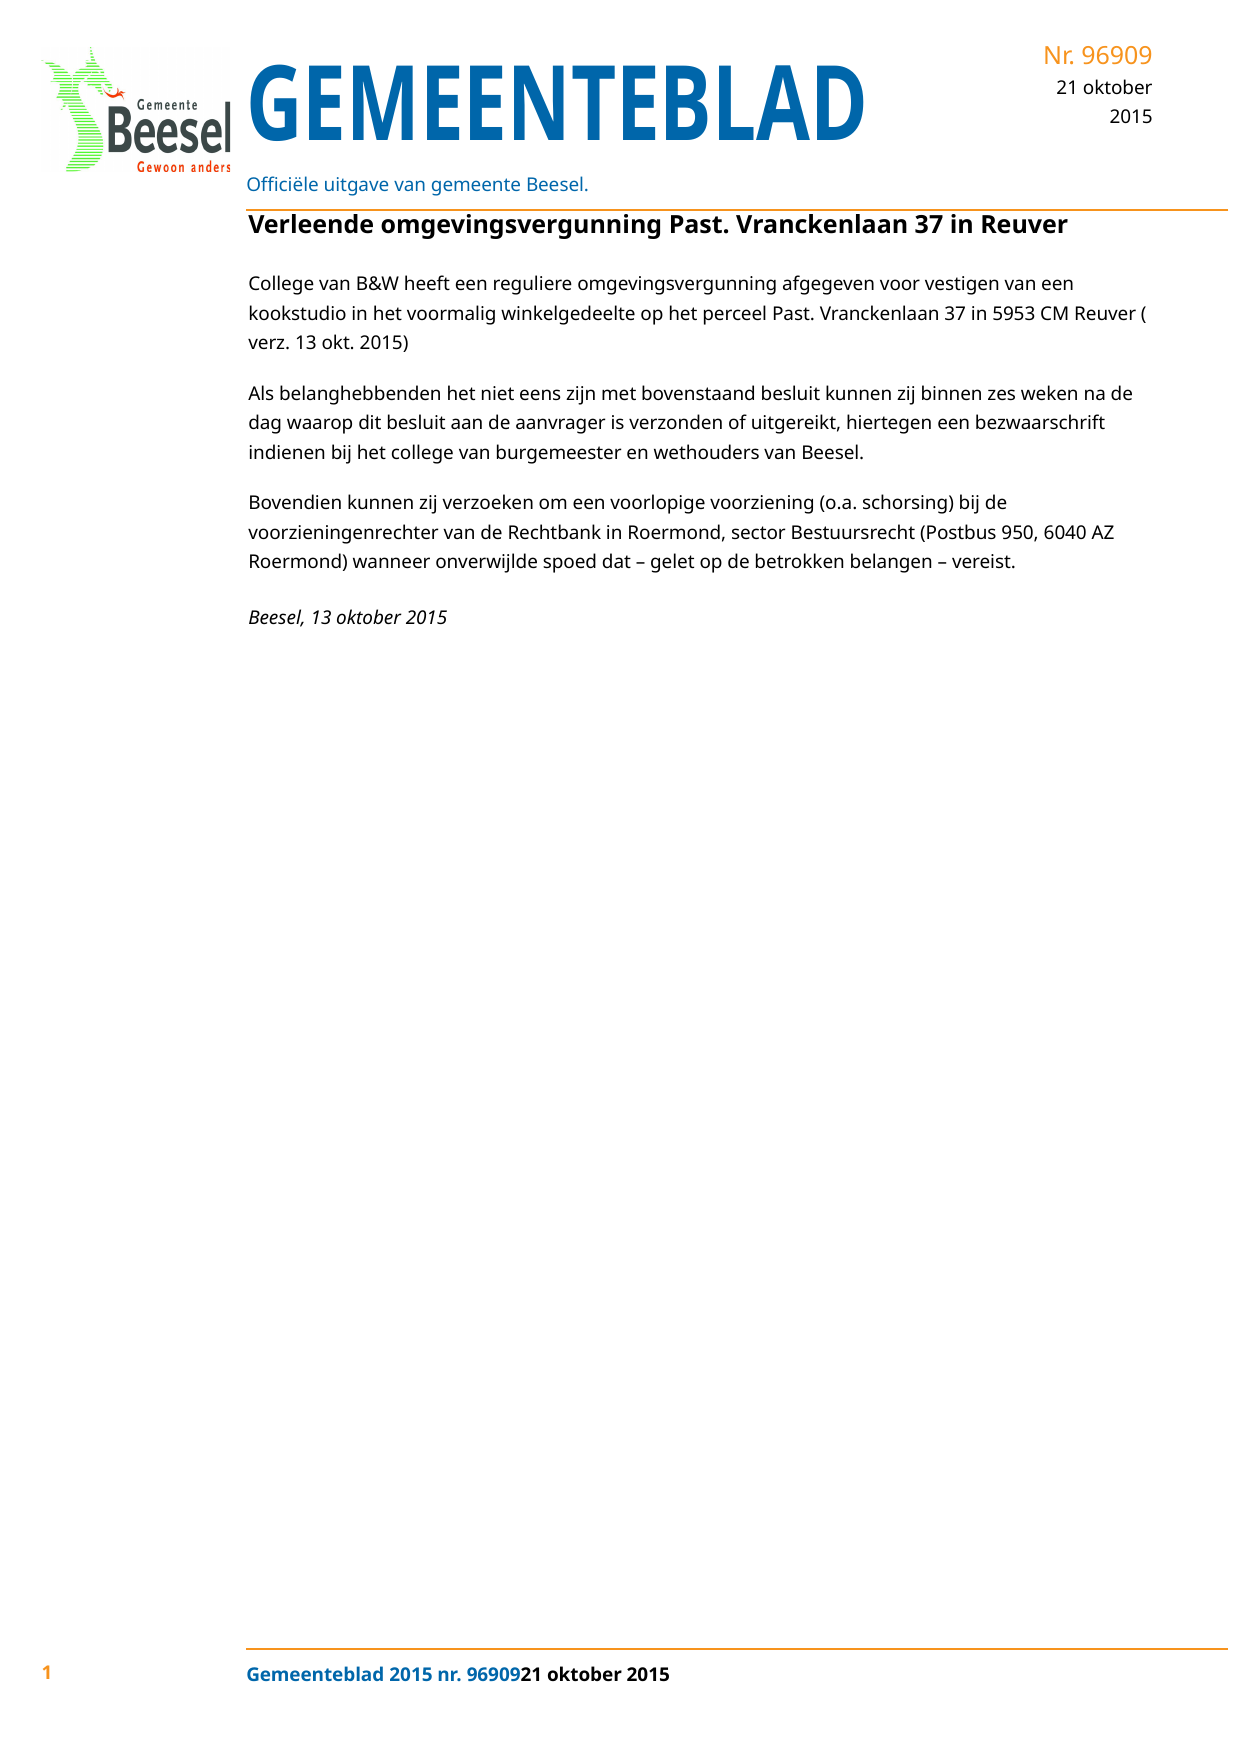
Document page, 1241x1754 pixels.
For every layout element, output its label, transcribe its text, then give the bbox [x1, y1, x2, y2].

text Beesel, 13 oktober 2015 [248, 604, 1152, 630]
text College van B&W heeft een reguliere omgevingsvergunning afgegeven voor vestigen van een kookstudio in het voormalig winkelgedeelte op het perceel Past. Vranckenlaan 37 in 5953 CM Reuver ( verz. 13 okt. 2015) [248, 270, 1152, 355]
text Als belanghebbenden het niet eens zijn met bovenstaand besluit kunnen zij binnen zes weken na de dag waarop dit besluit aan de aanvrager is verzonden of uitgereikt, hiertegen een bezwaarschrift indienen bij het college van burgemeester en wethouders van Beesel. [248, 380, 1152, 465]
text Bovendien kunnen zij verzoeken om een voorlopige voorziening (o.a. schorsing) bij de voorzieningenrechter van de Rechtbank in Roermond, sector Bestuursrecht (Postbus 950, 6040 AZ Roermond) wanneer onverwijlde spoed dat – gelet op de betrokken belangen – vereist. [248, 489, 1152, 574]
text Verleende omgevingsvergunning Past. Vranckenlaan 37 in Reuver [248, 211, 1152, 241]
picture [41, 47, 231, 172]
